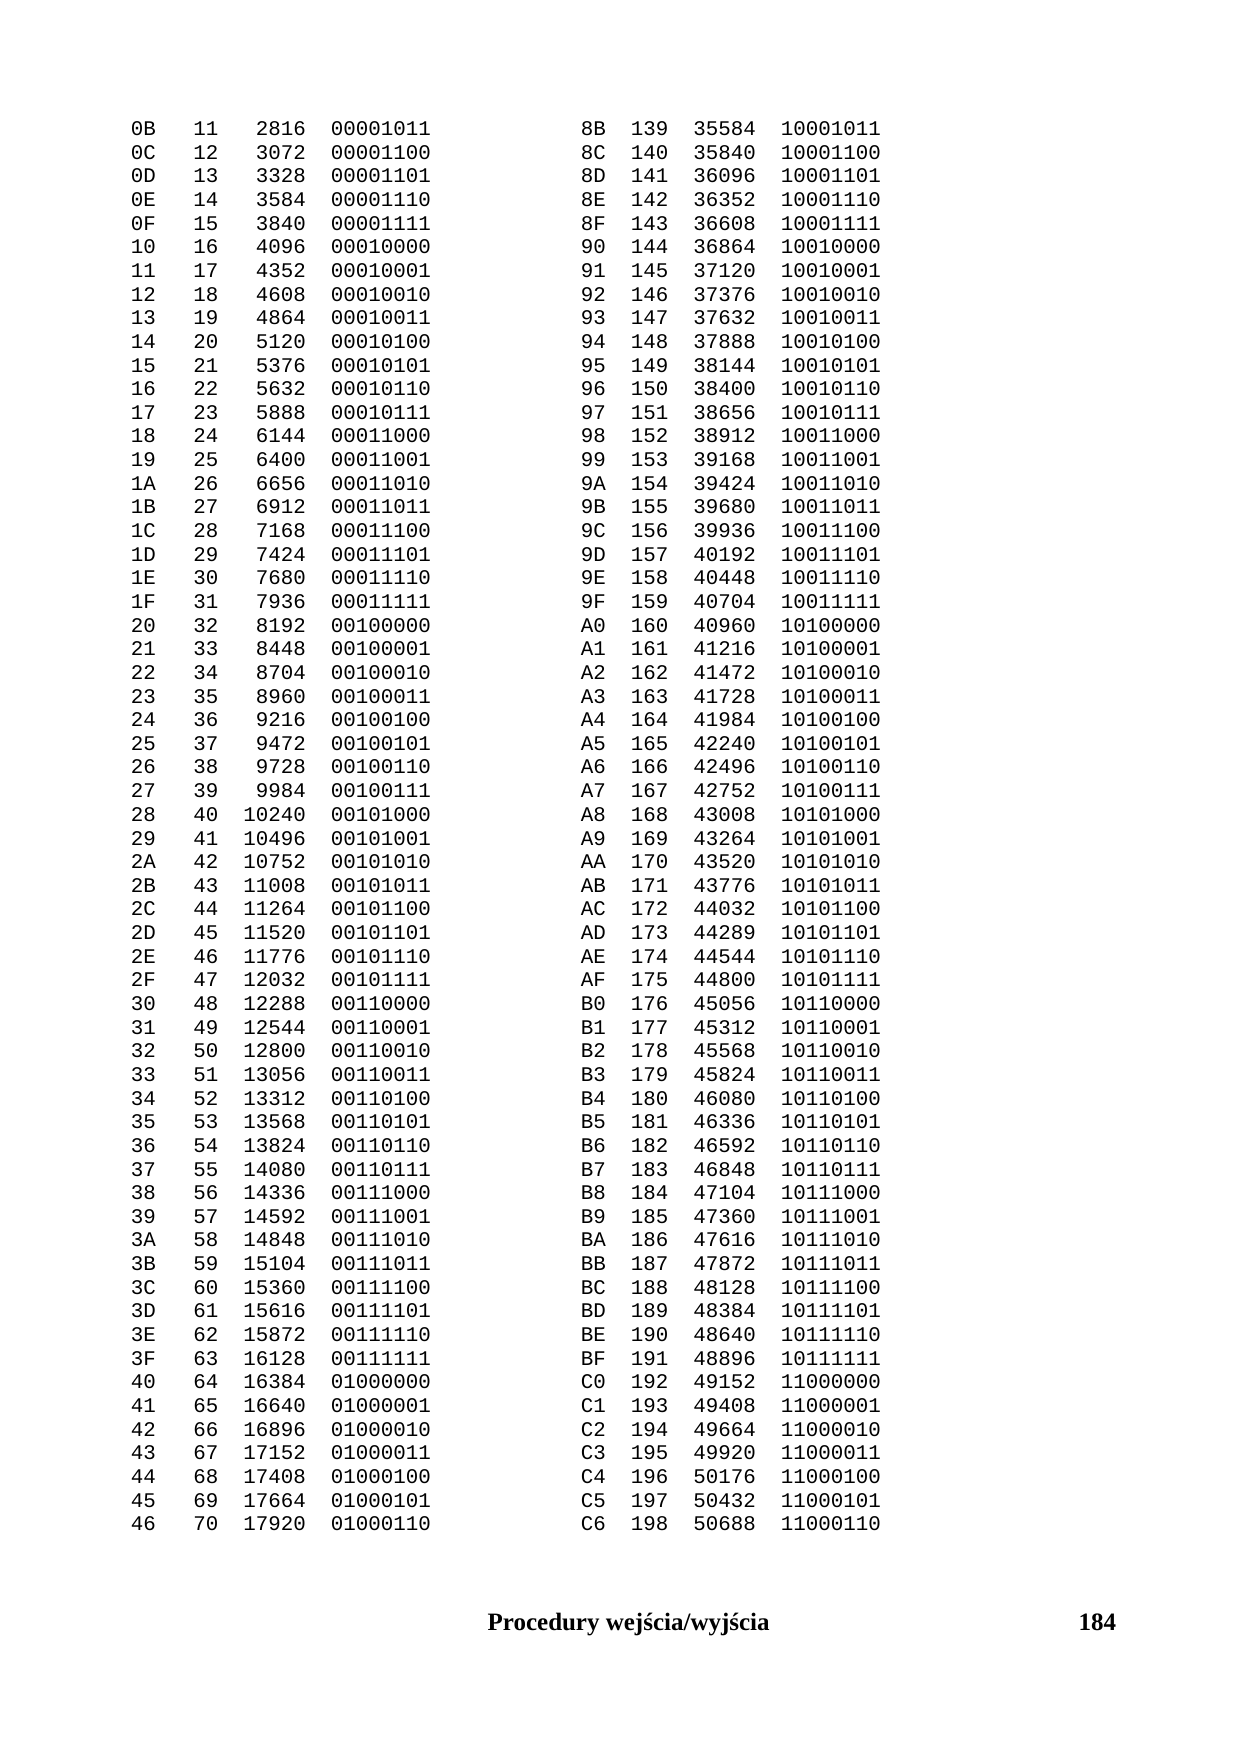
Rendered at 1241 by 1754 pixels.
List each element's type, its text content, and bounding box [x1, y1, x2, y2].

text 35 53 13568 00110101 B5 181 46336 10110101 [118, 1111, 1122, 1135]
text 34 52 13312 00110100 B4 180 46080 10110100 [118, 1088, 1122, 1111]
text 22 34 8704 00100010 A2 162 41472 10100010 [118, 662, 1122, 686]
text 24 36 9216 00100100 A4 164 41984 10100100 [118, 709, 1122, 733]
text 2F 47 12032 00101111 AF 175 44800 10101111 [118, 969, 1122, 993]
text 3E 62 15872 00111110 BE 190 48640 10111110 [118, 1324, 1122, 1348]
text 17 23 5888 00010111 97 151 38656 10010111 [118, 402, 1122, 426]
text 1A 26 6656 00011010 9A 154 39424 10011010 [118, 473, 1122, 496]
text 3F 63 16128 00111111 BF 191 48896 10111111 [118, 1348, 1122, 1371]
text 1B 27 6912 00011011 9B 155 39680 10011011 [118, 496, 1122, 520]
text 30 48 12288 00110000 B0 176 45056 10110000 [118, 993, 1122, 1017]
text 12 18 4608 00010010 92 146 37376 10010010 [118, 284, 1122, 307]
text 43 67 17152 01000011 C3 195 49920 11000011 [118, 1442, 1122, 1466]
text 13 19 4864 00010011 93 147 37632 10010011 [118, 307, 1122, 331]
text 1E 30 7680 00011110 9E 158 40448 10011110 [118, 567, 1122, 591]
text 33 51 13056 00110011 B3 179 45824 10110011 [118, 1064, 1122, 1088]
text 41 65 16640 01000001 C1 193 49408 11000001 [118, 1395, 1122, 1419]
text 28 40 10240 00101000 A8 168 43008 10101000 [118, 804, 1122, 827]
text 11 17 4352 00010001 91 145 37120 10010001 [118, 260, 1122, 284]
text 19 25 6400 00011001 99 153 39168 10011001 [118, 449, 1122, 473]
text 1C 28 7168 00011100 9C 156 39936 10011100 [118, 520, 1122, 544]
text 0C 12 3072 00001100 8C 140 35840 10001100 [118, 142, 1122, 165]
text 39 57 14592 00111001 B9 185 47360 10111001 [118, 1206, 1122, 1229]
text 3B 59 15104 00111011 BB 187 47872 10111011 [118, 1253, 1122, 1277]
text 21 33 8448 00100001 A1 161 41216 10100001 [118, 638, 1122, 662]
text 23 35 8960 00100011 A3 163 41728 10100011 [118, 686, 1122, 709]
text 32 50 12800 00110010 B2 178 45568 10110010 [118, 1040, 1122, 1064]
text 1F 31 7936 00011111 9F 159 40704 10011111 [118, 591, 1122, 615]
text 1D 29 7424 00011101 9D 157 40192 10011101 [118, 544, 1122, 567]
text 40 64 16384 01000000 C0 192 49152 11000000 [118, 1371, 1122, 1395]
text 15 21 5376 00010101 95 149 38144 10010101 [118, 354, 1122, 378]
text 10 16 4096 00010000 90 144 36864 10010000 [118, 236, 1122, 260]
text 37 55 14080 00110111 B7 183 46848 10110111 [118, 1158, 1122, 1182]
text 27 39 9984 00100111 A7 167 42752 10100111 [118, 780, 1122, 804]
text 2A 42 10752 00101010 AA 170 43520 10101010 [118, 851, 1122, 875]
text 2B 43 11008 00101011 AB 171 43776 10101011 [118, 875, 1122, 898]
text 14 20 5120 00010100 94 148 37888 10010100 [118, 331, 1122, 354]
text 0F 15 3840 00001111 8F 143 36608 10001111 [118, 213, 1122, 236]
text 42 66 16896 01000010 C2 194 49664 11000010 [118, 1419, 1122, 1442]
text 38 56 14336 00111000 B8 184 47104 10111000 [118, 1182, 1122, 1206]
text 20 32 8192 00100000 A0 160 40960 10100000 [118, 615, 1122, 638]
text 18 24 6144 00011000 98 152 38912 10011000 [118, 426, 1122, 449]
text 2C 44 11264 00101100 AC 172 44032 10101100 [118, 898, 1122, 922]
text 16 22 5632 00010110 96 150 38400 10010110 [118, 378, 1122, 402]
text 2E 46 11776 00101110 AE 174 44544 10101110 [118, 946, 1122, 969]
text 36 54 13824 00110110 B6 182 46592 10110110 [118, 1135, 1122, 1158]
text 2D 45 11520 00101101 AD 173 44289 10101101 [118, 922, 1122, 946]
text 44 68 17408 01000100 C4 196 50176 11000100 [118, 1466, 1122, 1489]
text 3C 60 15360 00111100 BC 188 48128 10111100 [118, 1277, 1122, 1300]
text 0D 13 3328 00001101 8D 141 36096 10001101 [118, 165, 1122, 189]
text 29 41 10496 00101001 A9 169 43264 10101001 [118, 827, 1122, 851]
text 45 69 17664 01000101 C5 197 50432 11000101 [118, 1489, 1122, 1513]
text 3A 58 14848 00111010 BA 186 47616 10111010 [118, 1229, 1122, 1253]
text 0B 11 2816 00001011 8B 139 35584 10001011 [118, 118, 1122, 142]
text 31 49 12544 00110001 B1 177 45312 10110001 [118, 1017, 1122, 1040]
text 26 38 9728 00100110 A6 166 42496 10100110 [118, 757, 1122, 780]
text 46 70 17920 01000110 C6 198 50688 11000110 [118, 1513, 1122, 1537]
text 25 37 9472 00100101 A5 165 42240 10100101 [118, 733, 1122, 757]
text 0E 14 3584 00001110 8E 142 36352 10001110 [118, 189, 1122, 213]
text 3D 61 15616 00111101 BD 189 48384 10111101 [118, 1300, 1122, 1324]
